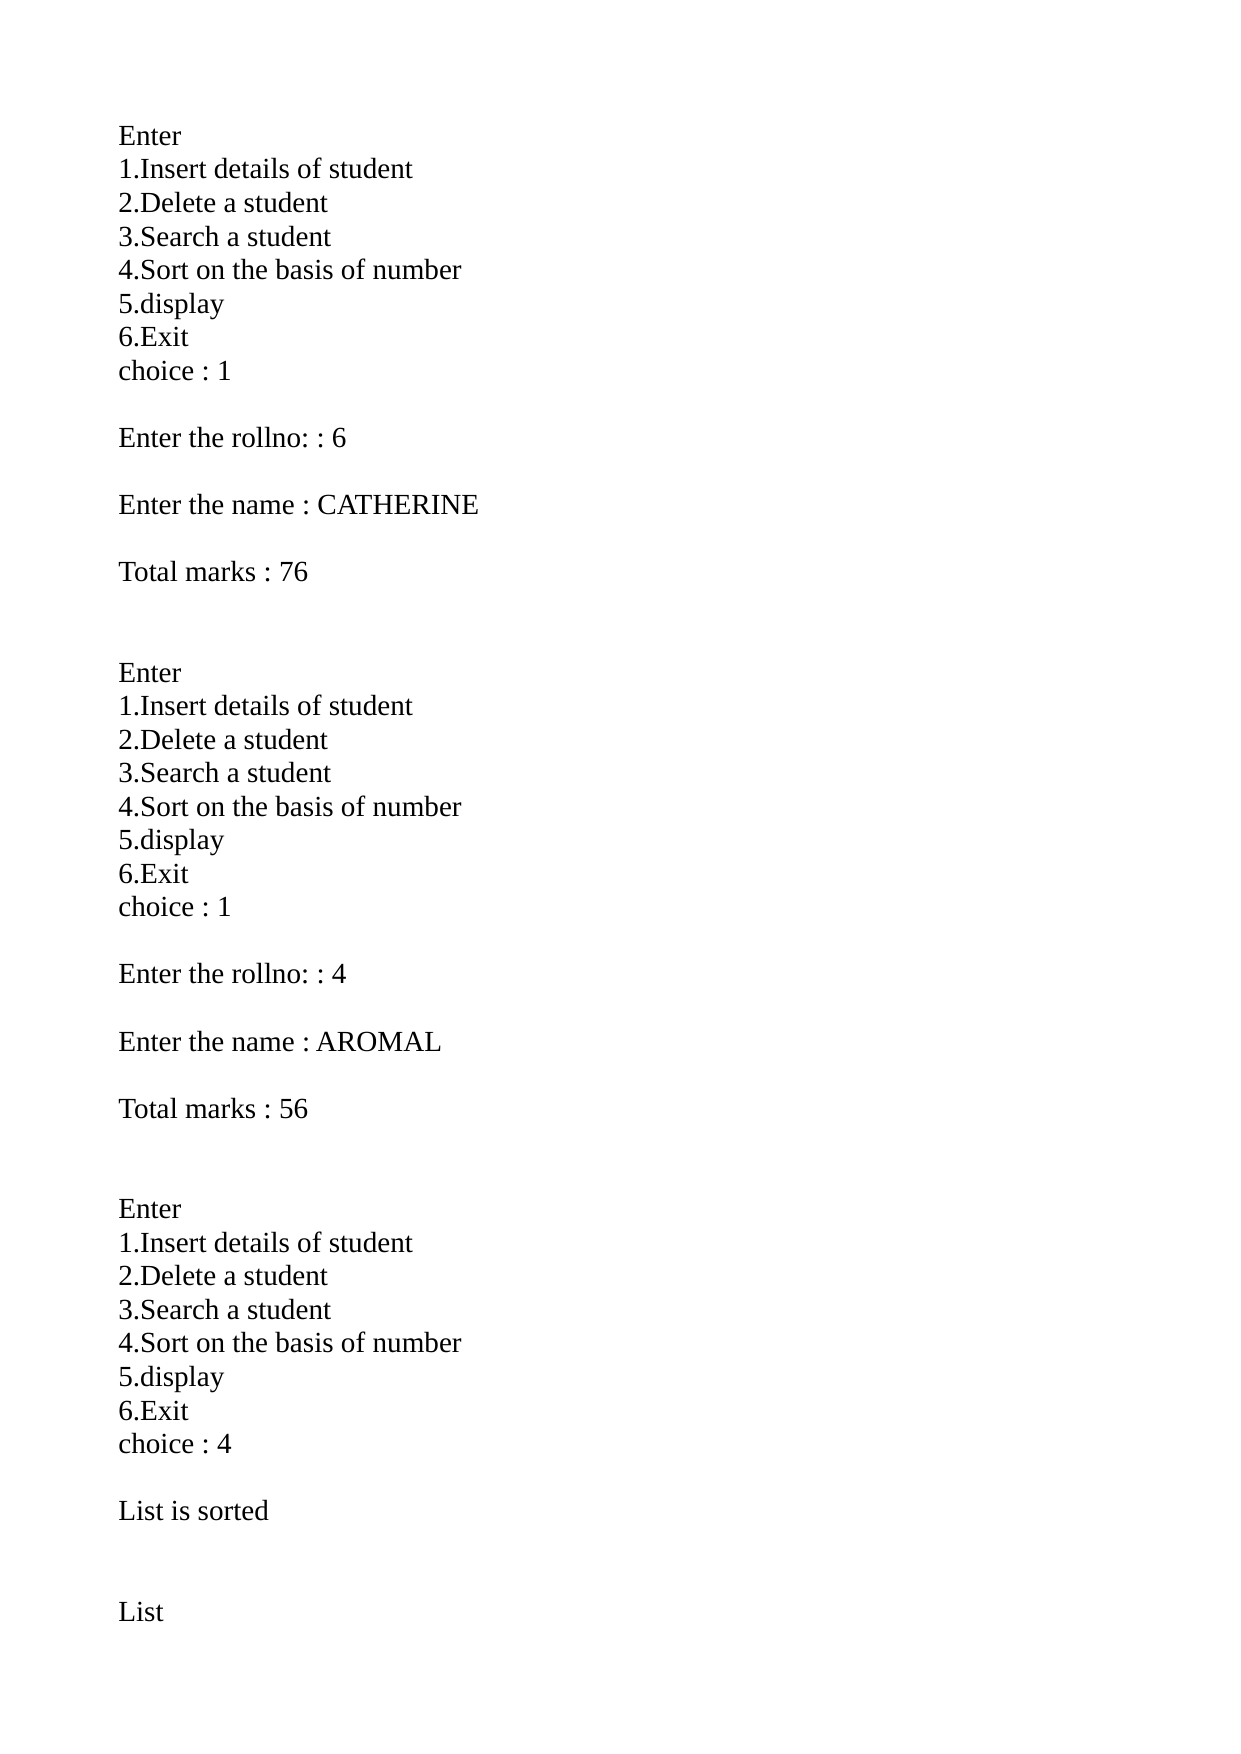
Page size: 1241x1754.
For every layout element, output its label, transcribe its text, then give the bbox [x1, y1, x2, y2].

text 1.Insert details of student [118, 1225, 1122, 1258]
text 6.Exit [118, 856, 1122, 889]
text 2.Delete a student [118, 722, 1122, 755]
text 1.Insert details of student [118, 152, 1122, 185]
text List is sorted [118, 1493, 1122, 1527]
text 6.Exit [118, 1393, 1122, 1426]
text 2.Delete a student [118, 1258, 1122, 1292]
text 3.Search a student [118, 755, 1122, 789]
text 2.Delete a student [118, 185, 1122, 219]
text 1.Insert details of student [118, 688, 1122, 722]
text Enter the rollno: : 4 [118, 957, 1122, 990]
text 3.Search a student [118, 219, 1122, 252]
text Enter [118, 1191, 1122, 1225]
text Enter the name : CATHERINE [118, 487, 1122, 521]
text 5.display [118, 822, 1122, 856]
text Total marks : 56 [118, 1091, 1122, 1124]
text Enter [118, 118, 1122, 152]
text Total marks : 76 [118, 554, 1122, 588]
text 3.Search a student [118, 1292, 1122, 1326]
text choice : 1 [118, 353, 1122, 386]
text 5.display [118, 286, 1122, 319]
text Enter [118, 655, 1122, 688]
text Enter the rollno: : 6 [118, 420, 1122, 453]
text choice : 1 [118, 889, 1122, 923]
text List [118, 1594, 1122, 1627]
text choice : 4 [118, 1426, 1122, 1460]
text Enter the name : AROMAL [118, 1024, 1122, 1057]
text 6.Exit [118, 319, 1122, 353]
text 4.Sort on the basis of number [118, 789, 1122, 822]
text 4.Sort on the basis of number [118, 252, 1122, 286]
text 5.display [118, 1359, 1122, 1393]
text 4.Sort on the basis of number [118, 1326, 1122, 1359]
